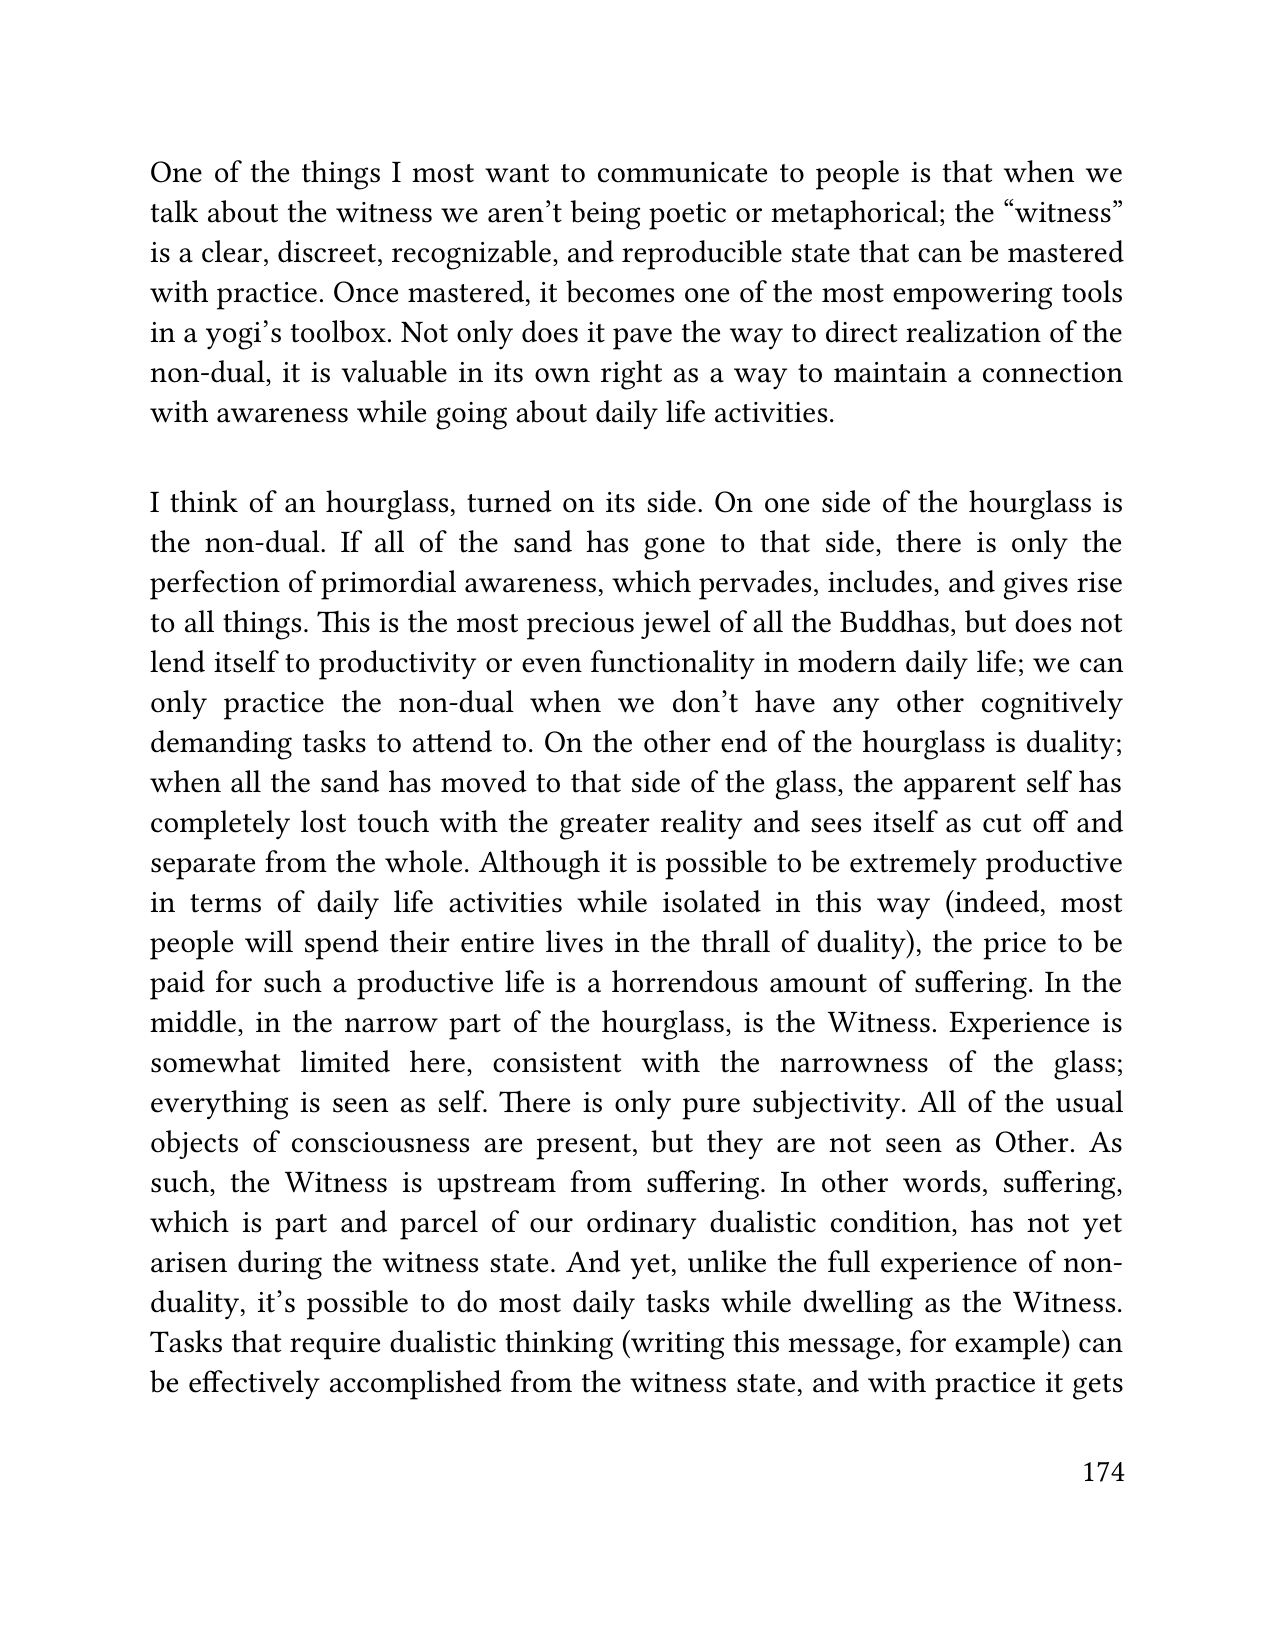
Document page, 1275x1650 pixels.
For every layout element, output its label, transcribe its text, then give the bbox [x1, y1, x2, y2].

text I think of an hourglass, turned on its side. On one side of the hourglass is the non-dual. If all of the sand has gone to that side, there is only the perfection of primordial awareness, which pervades, includes, and gives rise to all things. This is the most precious jewel of all the Buddhas, but does not lend itself to productivity or even functionality in modern daily life; we can only practice the non-dual when we don’t have any other cognitively demanding tasks to attend to. On the other end of the hourglass is duality; when all the sand has moved to that side of the glass, the apparent self has completely lost touch with the greater reality and sees itself as cut off and separate from the whole. Although it is possible to be extremely productive in terms of daily life activities while isolated in this way (indeed, most people will spend their entire lives in the thrall of duality), the price to be paid for such a productive life is a horrendous amount of suffering. In the middle, in the narrow part of the hourglass, is the Witness. Experience is somewhat limited here, consistent with the narrowness of the glass; everything is seen as self. There is only pure subjectivity. All of the usual objects of consciousness are present, but they are not seen as Other. As such, the Witness is upstream from suffering. In other words, suffering, which is part and parcel of our ordinary dualistic condition, has not yet arisen during the witness state. And yet, unlike the full experience of non-duality, it’s possible to do most daily tasks while dwelling as the Witness. Tasks that require dualistic thinking (writing this message, for example) can be effectively accomplished from the witness state, and with practice it gets [150, 480, 1125, 1400]
text One of the things I most want to communicate to people is that when we talk about the witness we aren’t being poetic or metaphorical; the “witness” is a clear, discreet, recognizable, and reproducible state that can be mastered with practice. Once mastered, it becomes one of the most empowering tools in a yogi’s toolbox. Not only does it pave the way to direct realization of the non-dual, it is valuable in its own right as a way to maintain a connection with awareness while going about daily life activities. [150, 150, 1125, 430]
